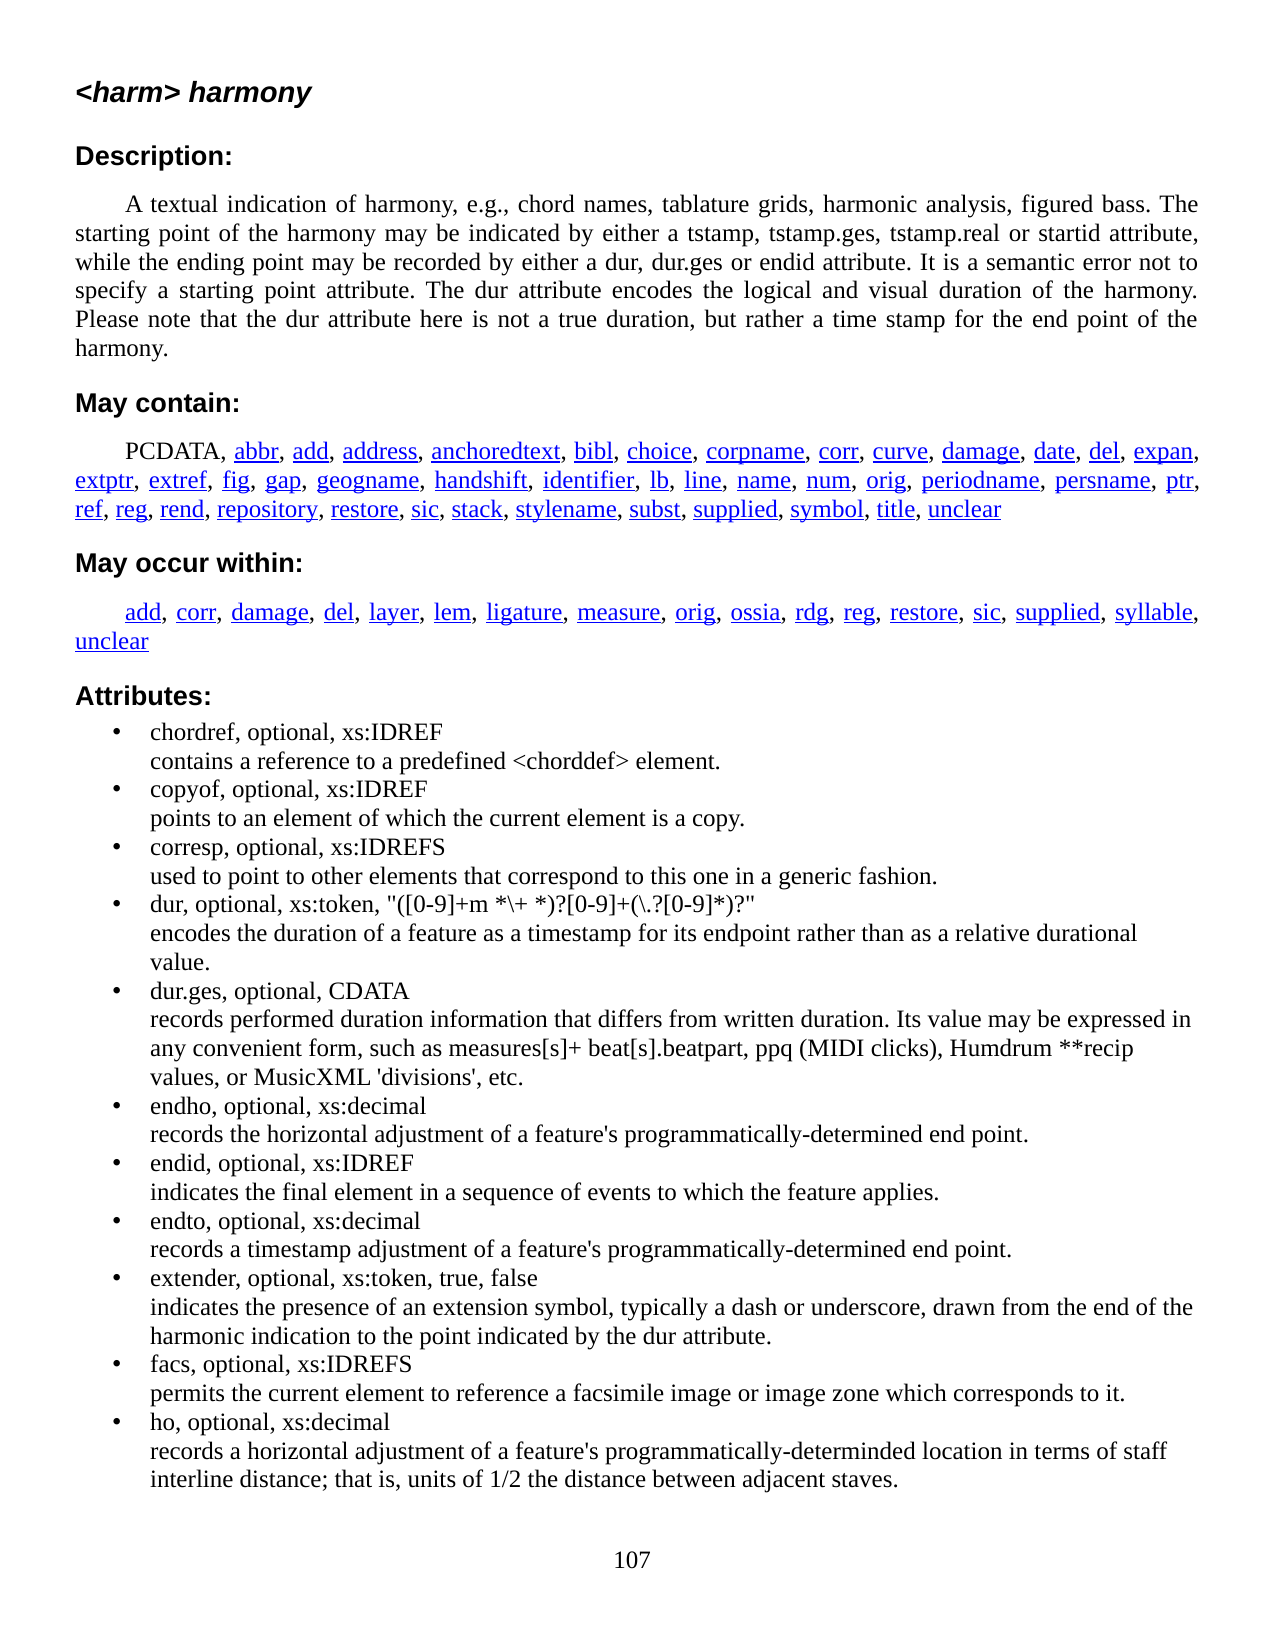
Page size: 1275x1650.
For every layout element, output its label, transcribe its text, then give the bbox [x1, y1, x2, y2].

list copyof, optional, xs:IDREF points to an element of which the current element is a copy. [112, 774, 1200, 832]
subtitle Attributes: [75, 679, 1200, 711]
subtitle Description: [75, 140, 1200, 171]
list ho, optional, xs:decimal records a horizontal adjustment of a feature's programmatically-determinded location in terms of staff interline distance; that is, units of 1/2 the distance between adjacent staves. [112, 1407, 1200, 1493]
list endid, optional, xs:IDREF indicates the final element in a sequence of events to which the feature applies. [112, 1148, 1200, 1206]
subtitle May occur within: [75, 547, 1200, 579]
list endto, optional, xs:decimal records a timestamp adjustment of a feature's programmatically-determined end point. [112, 1206, 1200, 1263]
list dur, optional, xs:token, "([0-9]+m *\+ *)?[0-9]+(\.?[0-9]*)?" encodes the duration of a feature as a timestamp for its endpoint rather than as a relative durational value. [112, 889, 1200, 976]
text A textual indication of harmony, e.g., chord names, tablature grids, harmonic analysis, figured bass. The starting point of the harmony may be indicated by either a tstamp, tstamp.ges, tstamp.real or startid attribute, while the ending point may be recorded by either a dur, dur.ges or endid attribute. It is a semantic error not to specify a starting point attribute. The dur attribute encodes the logical and visual duration of the harmony. Please note that the dur attribute here is not a true duration, but rather a time stamp for the end point of the harmony. [75, 189, 1200, 362]
list extender, optional, xs:token, true, false indicates the presence of an extension symbol, typically a dash or underscore, drawn from the end of the harmonic indication to the point indicated by the dur attribute. [112, 1263, 1200, 1349]
list endho, optional, xs:decimal records the horizontal adjustment of a feature's programmatically-determined end point. [112, 1091, 1200, 1148]
list corresp, optional, xs:IDREFS used to point to other elements that correspond to this one in a generic fashion. [112, 832, 1200, 889]
list facs, optional, xs:IDREFS permits the current element to reference a facsimile image or image zone which corresponds to it. [112, 1349, 1200, 1407]
list chordref, optional, xs:IDREF contains a reference to a predefined <chorddef> element. [112, 717, 1200, 774]
text PCDATA, abbr, add, address, anchoredtext, bibl, choice, corpname, corr, curve, damage, date, del, expan, extptr, extref, fig, gap, geogname, handshift, identifier, lb, line, name, num, orig, periodname, persname, ptr, ref, reg, rend, repository, restore, sic, stack, stylename, subst, supplied, symbol, title, unclear [75, 436, 1200, 522]
text add, corr, damage, del, layer, lem, ligature, measure, orig, ossia, rdg, reg, restore, sic, supplied, syllable, unclear [75, 597, 1200, 654]
subtitle <harm> harmony [75, 75, 1200, 108]
list dur.ges, optional, CDATA records performed duration information that differs from written duration. Its value may be expressed in any convenient form, such as measures[s]+ beat[s].beatpart, ppq (MIDI clicks), Humdrum **recip values, or MusicXML 'divisions', etc. [112, 976, 1200, 1091]
subtitle May contain: [75, 387, 1200, 418]
